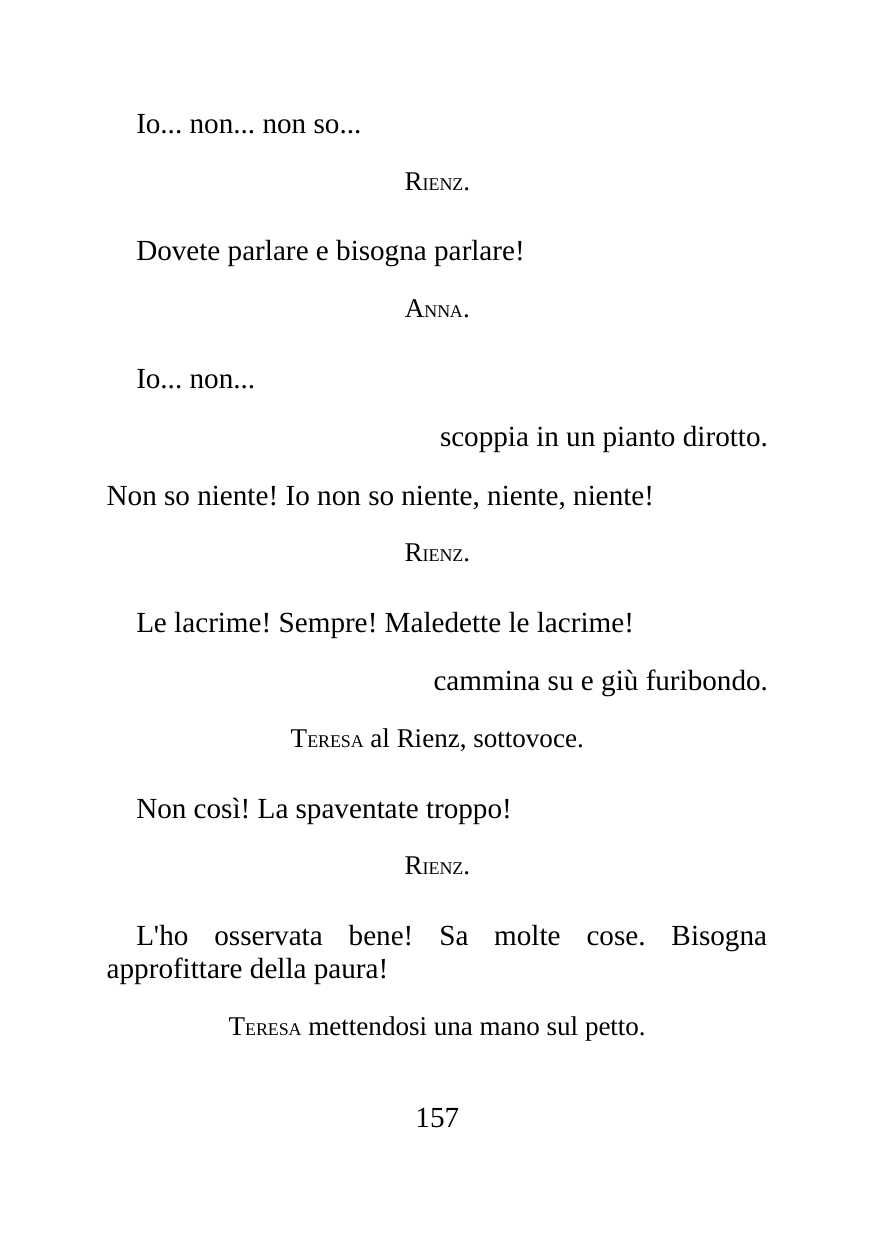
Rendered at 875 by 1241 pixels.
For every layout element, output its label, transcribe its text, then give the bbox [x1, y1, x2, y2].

text Rienz. [106, 536, 768, 567]
text Io... non... non so... [106, 106, 768, 140]
text Io... non... [106, 361, 768, 394]
text Non così! La spaventate troppo! [106, 791, 768, 824]
text Dovete parlare e bisogna parlare! [106, 233, 768, 267]
text L'ho osservata bene! Sa molte cose. Bisogna approfittare della paura! [106, 918, 768, 985]
text Non so niente! Io non so niente, niente, niente! [106, 478, 768, 511]
text Teresa mettendosi una mano sul petto. [106, 1010, 768, 1041]
text Le lacrime! Sempre! Maledette le lacrime! [106, 605, 768, 638]
text Rienz. [106, 849, 768, 880]
text Teresa al Rienz, sottovoce. [106, 722, 768, 753]
text Rienz. [106, 165, 768, 196]
text cammina su e giù furibondo. [106, 663, 768, 697]
text Anna. [106, 292, 768, 323]
text scoppia in un pianto dirotto. [106, 419, 768, 453]
